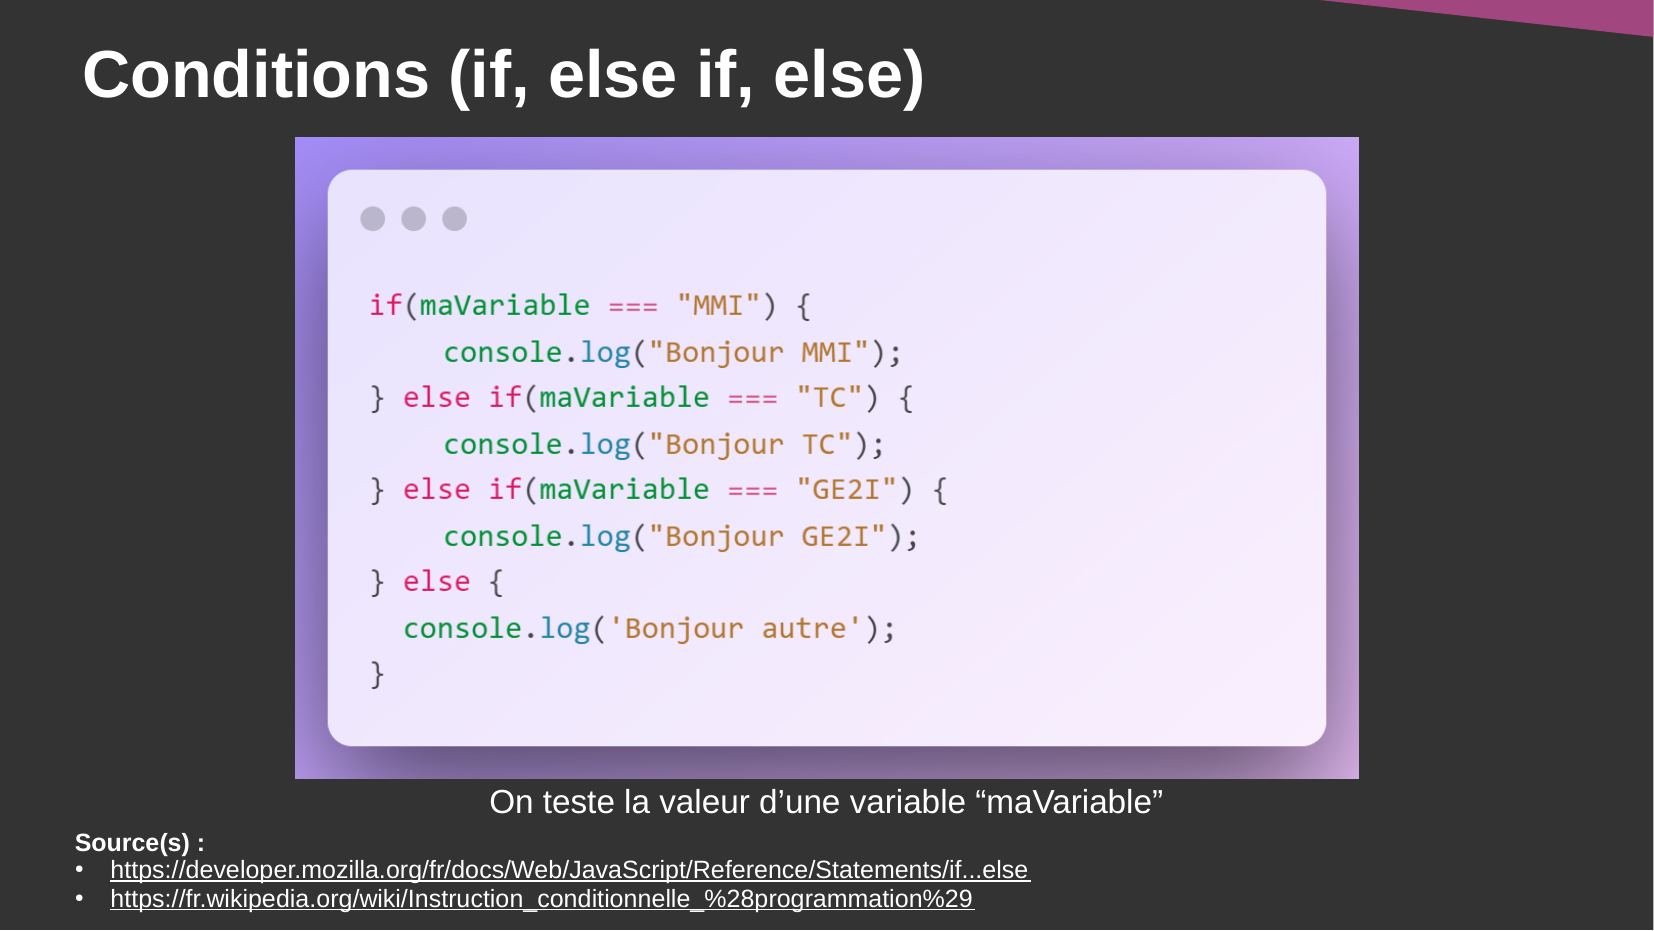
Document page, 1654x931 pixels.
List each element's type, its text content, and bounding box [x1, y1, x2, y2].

title Conditions (if, else if, else) [82, 37, 1571, 114]
text_box On teste la valeur d’une variable “maVariable” [200, 775, 1453, 828]
text_box [1320, 0, 1654, 37]
picture [295, 137, 1359, 775]
text_box Source(s) : https://developer.mozilla.org/fr/docs/Web/JavaScript/Reference/Statements/if...else https://fr.wikipedia.org/wiki/Instruction_conditionnelle_%28programmation%29 [60, 820, 1583, 920]
